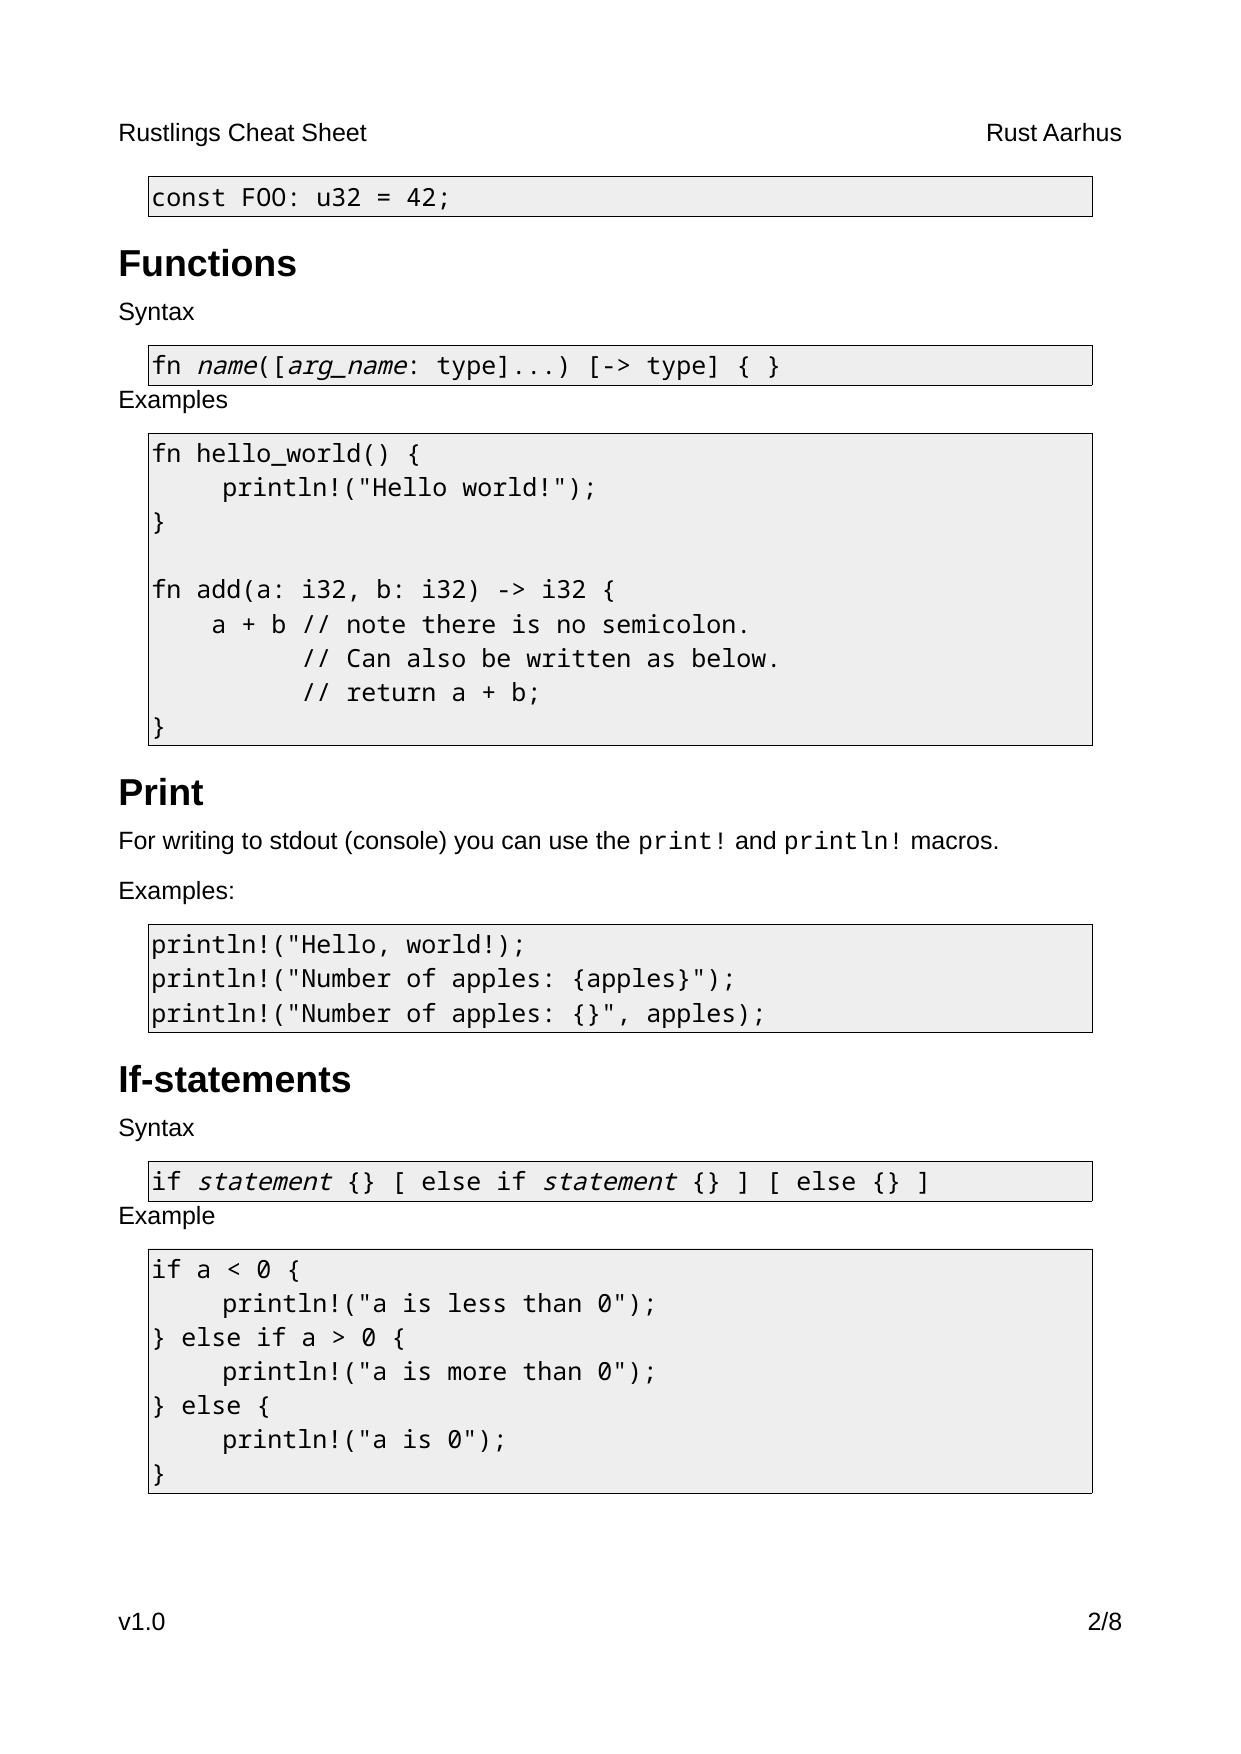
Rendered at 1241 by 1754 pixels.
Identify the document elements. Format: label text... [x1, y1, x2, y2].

text a + b // note there is no semicolon. [149, 603, 1092, 637]
text fn name([arg_name: type]...) [-> type] { } [149, 346, 1092, 385]
text Examples: [118, 876, 1122, 905]
subtitle If-statements [118, 1057, 1122, 1101]
text fn add(a: i32, b: i32) -> i32 { [149, 569, 1092, 603]
subtitle Print [118, 771, 1122, 814]
text fn hello_world() { [149, 434, 1092, 467]
text // return a + b; [149, 671, 1092, 705]
text Syntax [118, 1113, 1122, 1142]
text } else { [149, 1385, 1092, 1419]
text if statement {} [ else if statement {} ] [ else {} ] [149, 1162, 1092, 1201]
text } [149, 501, 1092, 535]
text } else if a > 0 { [149, 1317, 1092, 1351]
text // Can also be written as below. [149, 637, 1092, 671]
text Example [118, 1201, 1122, 1230]
text For writing to stdout (console) you can use the print! and println! macros. [118, 826, 1122, 857]
text if a < 0 { [149, 1250, 1092, 1283]
text println!("Number of apples: {}", apples); [149, 992, 1092, 1032]
text println!("a is less than 0"); [149, 1283, 1092, 1317]
subtitle Functions [118, 242, 1122, 285]
text println!("a is more than 0"); [149, 1351, 1092, 1385]
text Examples [118, 385, 1122, 414]
text Syntax [118, 297, 1122, 326]
text println!("Hello, world!); [149, 925, 1092, 958]
text println!("Hello world!"); [149, 467, 1092, 501]
text println!("a is 0"); [149, 1419, 1092, 1453]
text } [149, 1453, 1092, 1493]
text } [149, 705, 1092, 745]
text const FOO: u32 = 42; [149, 177, 1092, 216]
text println!("Number of apples: {apples}"); [149, 958, 1092, 992]
